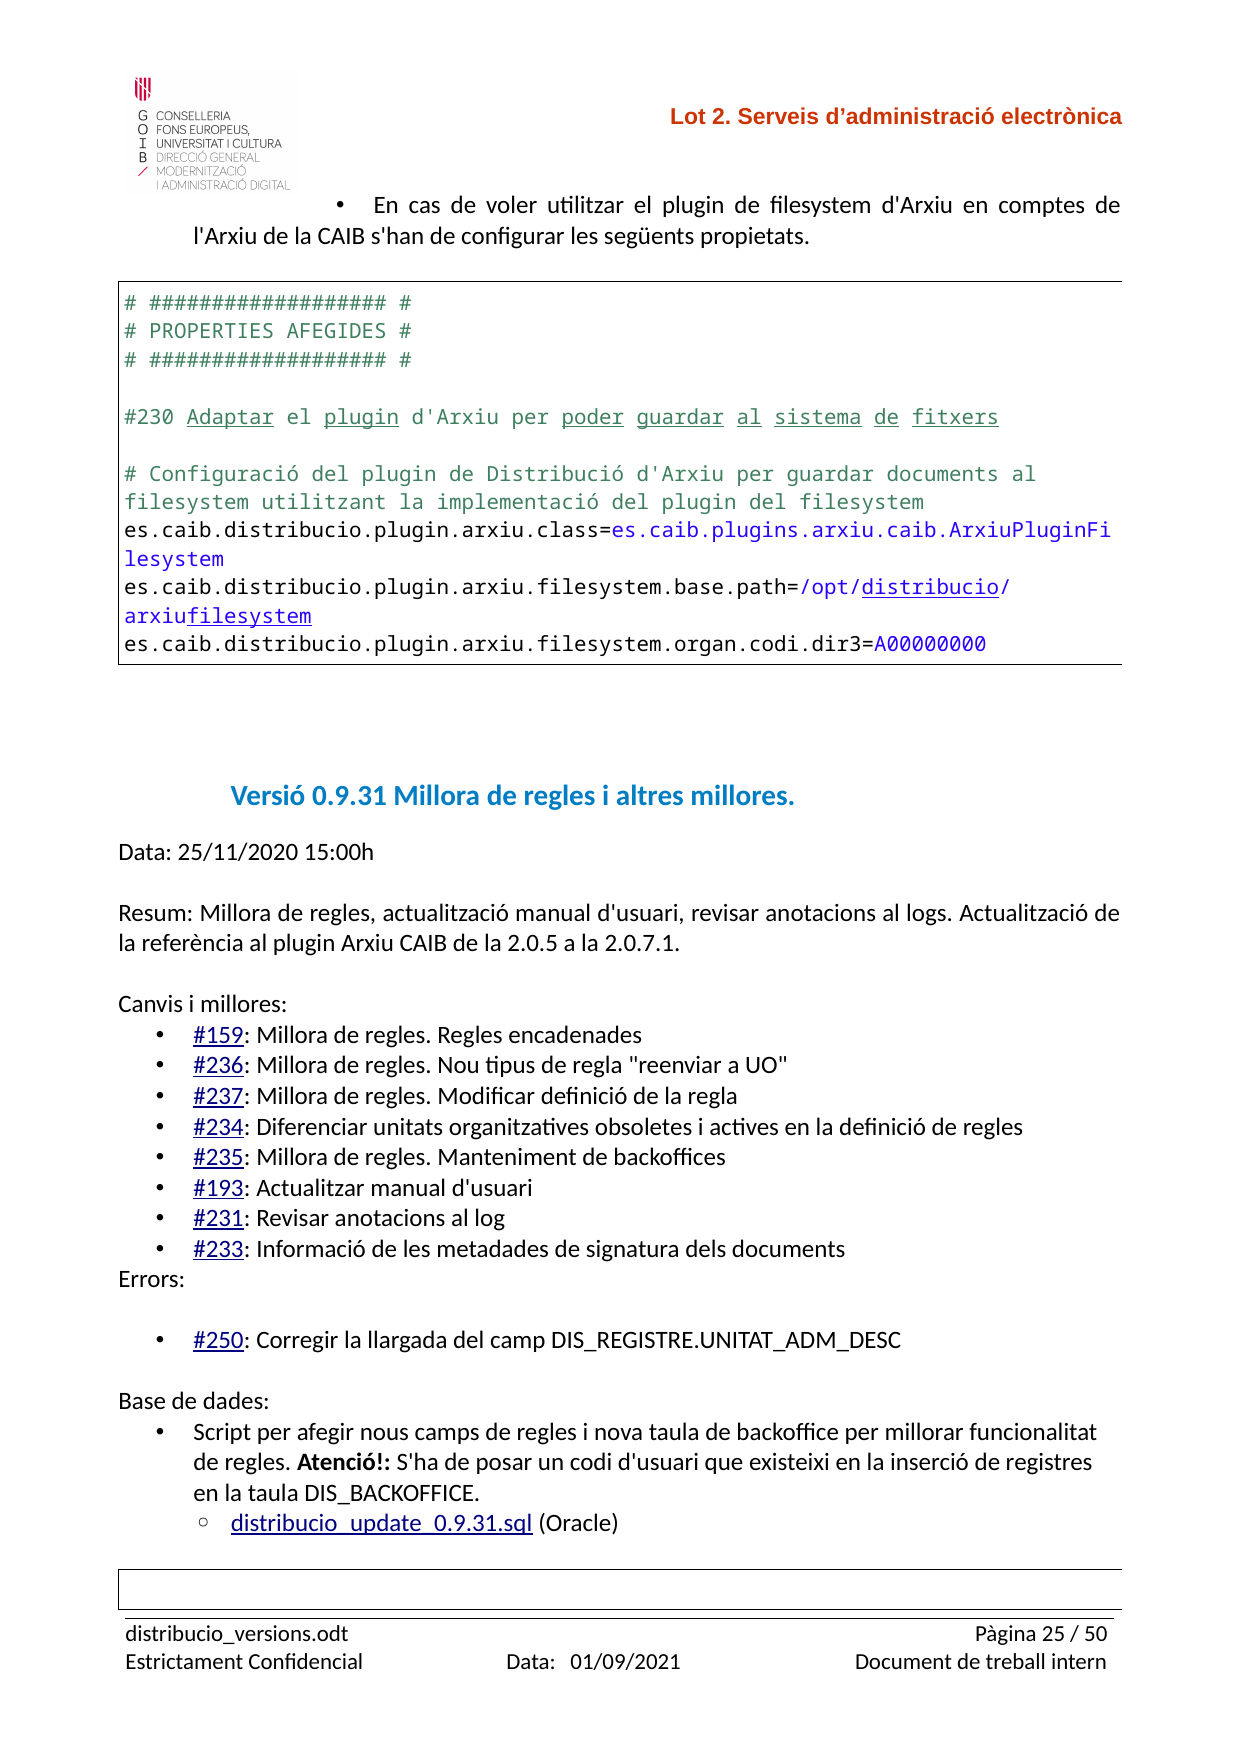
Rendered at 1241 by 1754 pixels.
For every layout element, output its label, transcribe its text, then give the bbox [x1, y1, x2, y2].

picture [126, 70, 299, 197]
text Resum: Millora de regles, actualització manual d'usuari, revisar anotacions al logs. Actualització de la referència al plugin Arxiu CAIB de la 2.0.5 a la 2.0.7.1. [118, 897, 1122, 958]
list #237: Millora de regles. Modificar definició de la regla [156, 1080, 1122, 1111]
list #235: Millora de regles. Manteniment de backoffices [156, 1141, 1122, 1172]
list #231: Revisar anotacions al log [156, 1202, 1122, 1233]
list #159: Millora de regles. Regles encadenades [156, 1019, 1122, 1049]
table_header # ################### # # PROPERTIES AFEGIDES # # ################### # #230 Adaptar el plugin d'Arxiu per poder guardar al sistema de fitxers # Configuració del plugin de Distribució d'Arxiu per guardar documents al filesystem utilitzant la implementació del plugin del filesystem es.caib.distribucio.plugin.arxiu.class=es.caib.plugins.arxiu.caib.ArxiuPluginFilesystem es.caib.distribucio.plugin.arxiu.filesystem.base.path=/opt/distribucio/arxiufilesystem es.caib.distribucio.plugin.arxiu.filesystem.organ.codi.dir3=A00000000 [119, 282, 1122, 663]
subtitle Versió 0.9.31 Millora de regles i altres millores. [153, 777, 1122, 812]
text Canvis i millores: [118, 988, 1122, 1019]
list #250: Corregir la llargada del camp DIS_REGISTRE.UNITAT_ADM_DESC [156, 1324, 1122, 1355]
text Base de dades: [118, 1385, 1122, 1416]
text Errors: [118, 1263, 1122, 1294]
list #233: Informació de les metadades de signatura dels documents [156, 1233, 1122, 1263]
text Data: 25/11/2020 15:00h [118, 836, 1122, 866]
list En cas de voler utilitzar el plugin de filesystem d'Arxiu en comptes de l'Arxiu de la CAIB s'han de configurar les següents propietats. [156, 190, 1122, 251]
list Script per afegir nous camps de regles i nova taula de backoffice per millorar funcionalitat de regles. Atenció!: S'ha de posar un codi d'usuari que existeixi en la inserció de registres en la taula DIS_BACKOFFICE. [156, 1416, 1122, 1507]
list #234: Diferenciar unitats organitzatives obsoletes i actives en la definició de regles [156, 1111, 1122, 1141]
list distribucio_update_0.9.31.sql (Oracle) [193, 1507, 1122, 1538]
list #193: Actualitzar manual d'usuari [156, 1172, 1122, 1202]
list #236: Millora de regles. Nou tipus de regla "reenviar a UO" [156, 1049, 1122, 1080]
